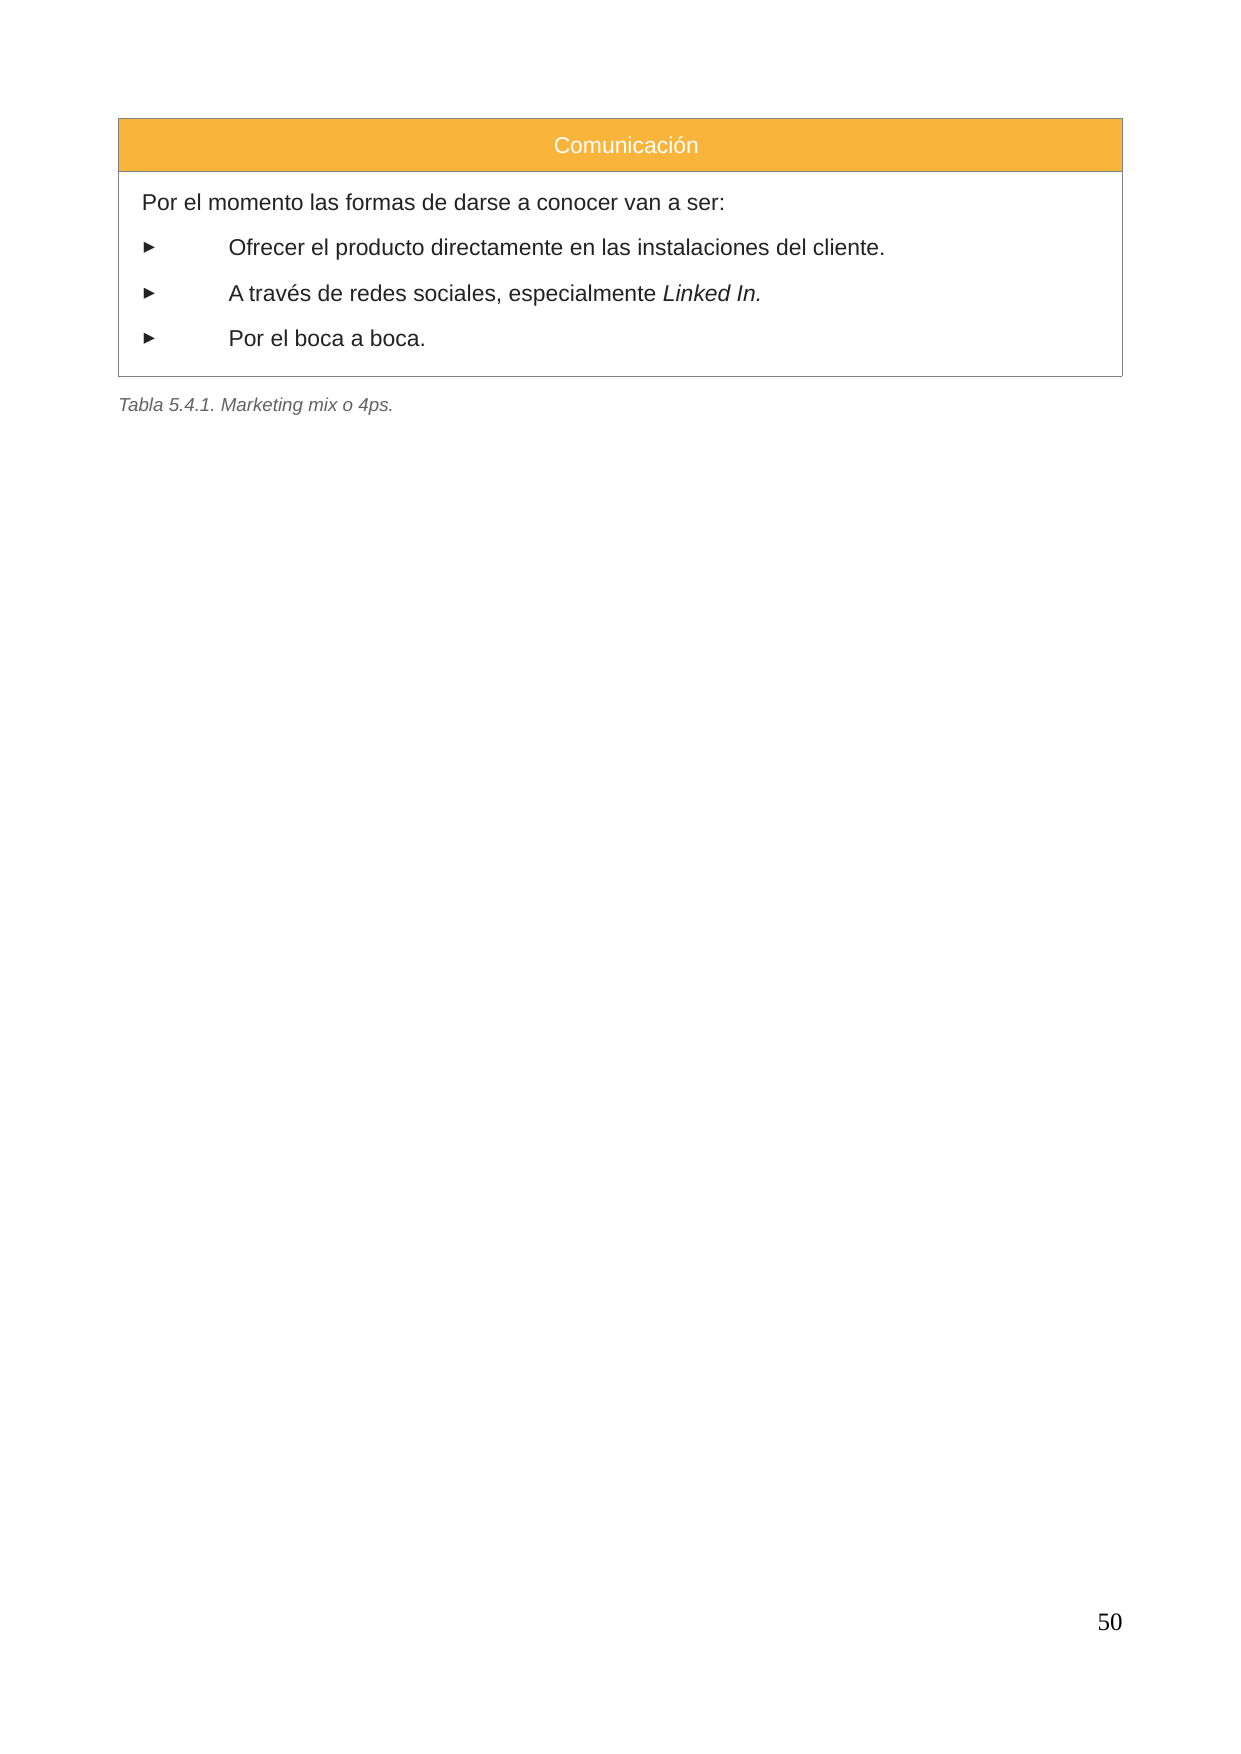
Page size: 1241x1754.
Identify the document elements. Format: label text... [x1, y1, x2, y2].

list Tabla 5.4.1. Marketing mix o 4ps. [118, 394, 1122, 416]
table_cell Por el momento las formas de darse a conocer van a ser: Ofrecer el producto directamente en las instalaciones del cliente. A través de redes sociales, especialmente Linked In. Por el boca a boca. [119, 172, 1122, 376]
table_cell Comunicación [119, 119, 1122, 171]
